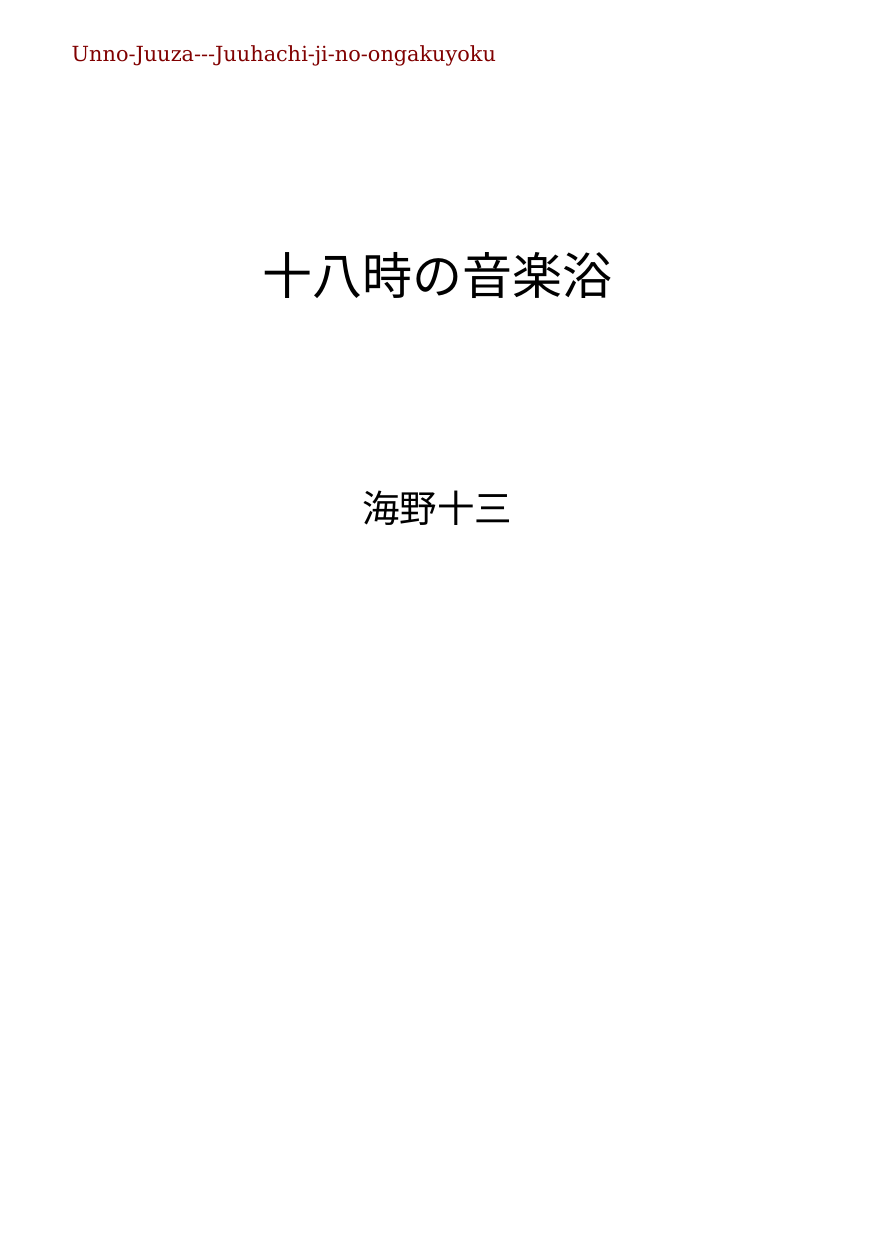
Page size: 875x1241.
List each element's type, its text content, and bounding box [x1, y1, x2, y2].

text Unno-Juuza---Juuhachi-ji-no-ongakuyoku [71, 42, 803, 66]
subtitle 十八時の音楽浴 海野十三 [36, 237, 838, 533]
